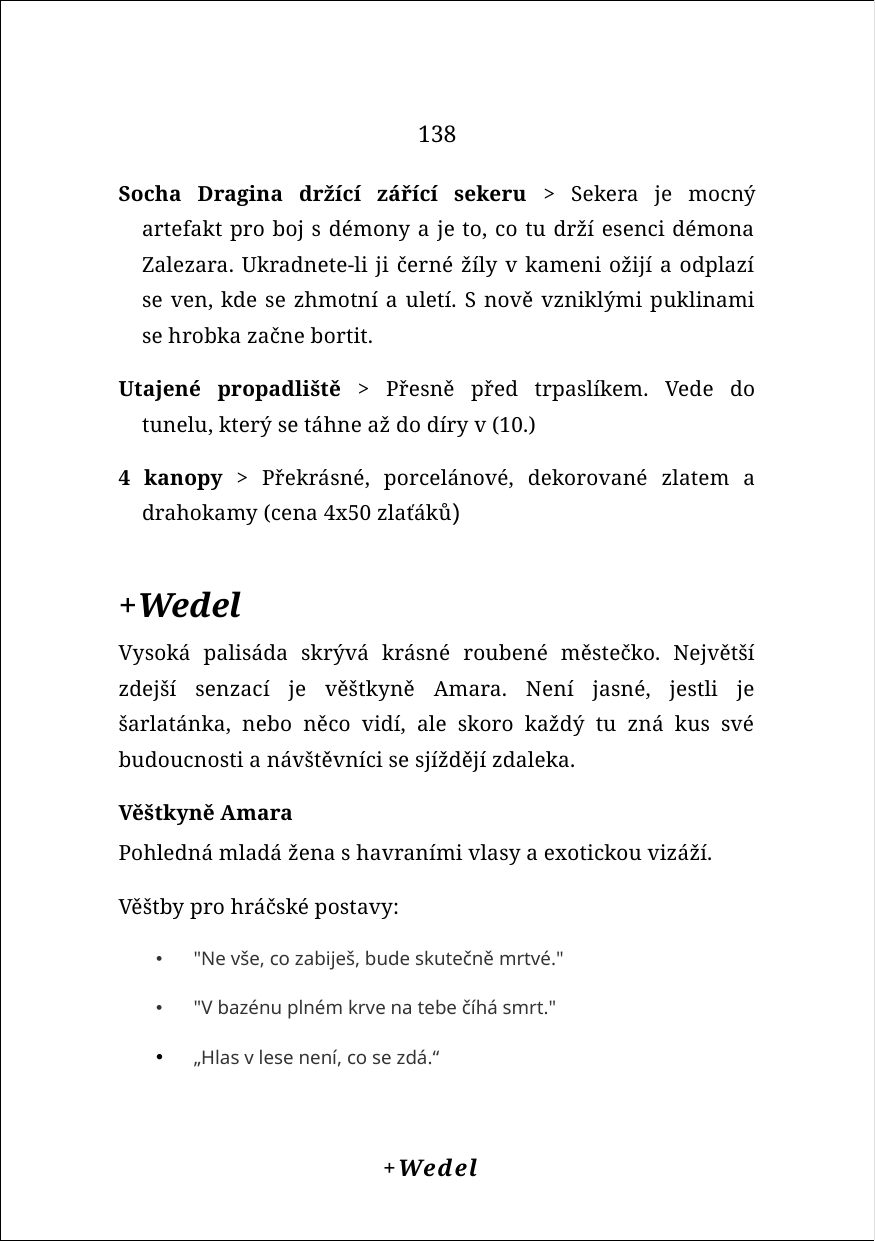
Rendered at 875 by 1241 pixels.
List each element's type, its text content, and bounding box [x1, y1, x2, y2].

text Vysoká palisáda skrývá krásné roubené městečko. Největší zdejší senzací je věštkyně Amara. Není jasné, jestli je šarlatánka, nebo něco vidí, ale skoro každý tu zná kus své budoucnosti a návštěvníci se sjíždějí zdaleka. [118, 638, 756, 773]
text 4 kanopy > Překrásné, porcelánové, dekorované zlatem a drahokamy (cena 4x50 zlaťáků) [118, 463, 756, 527]
text Pohledná mladá žena s havraními vlasy a exotickou vizáží. [118, 838, 756, 867]
text Utajené propadliště > Přesně před trpaslíkem. Vede do tunelu, který se táhne až do díry v (10.) [118, 374, 756, 438]
list „Hlas v lese není, co se zdá.“ [156, 1044, 756, 1070]
text Věštby pro hráčské postavy: [118, 892, 756, 920]
text Socha Dragina držící zářící sekeru > Sekera je mocný artefakt pro boj s démony a je to, co tu drží esenci démona Zalezara. Ukradnete-li ji černé žíly v kameni ožijí a odplazí se ven, kde se zhmotní a uletí. S nově vzniklými puklinami se hrobka začne bortit. [118, 179, 756, 349]
subtitle Věštkyně Amara [118, 798, 756, 827]
subtitle +Wedel [118, 581, 756, 627]
list "V bazénu plném krve na tebe číhá smrt." [156, 994, 756, 1020]
list "Ne vše, co zabiješ, bude skutečně mrtvé." [156, 945, 756, 971]
